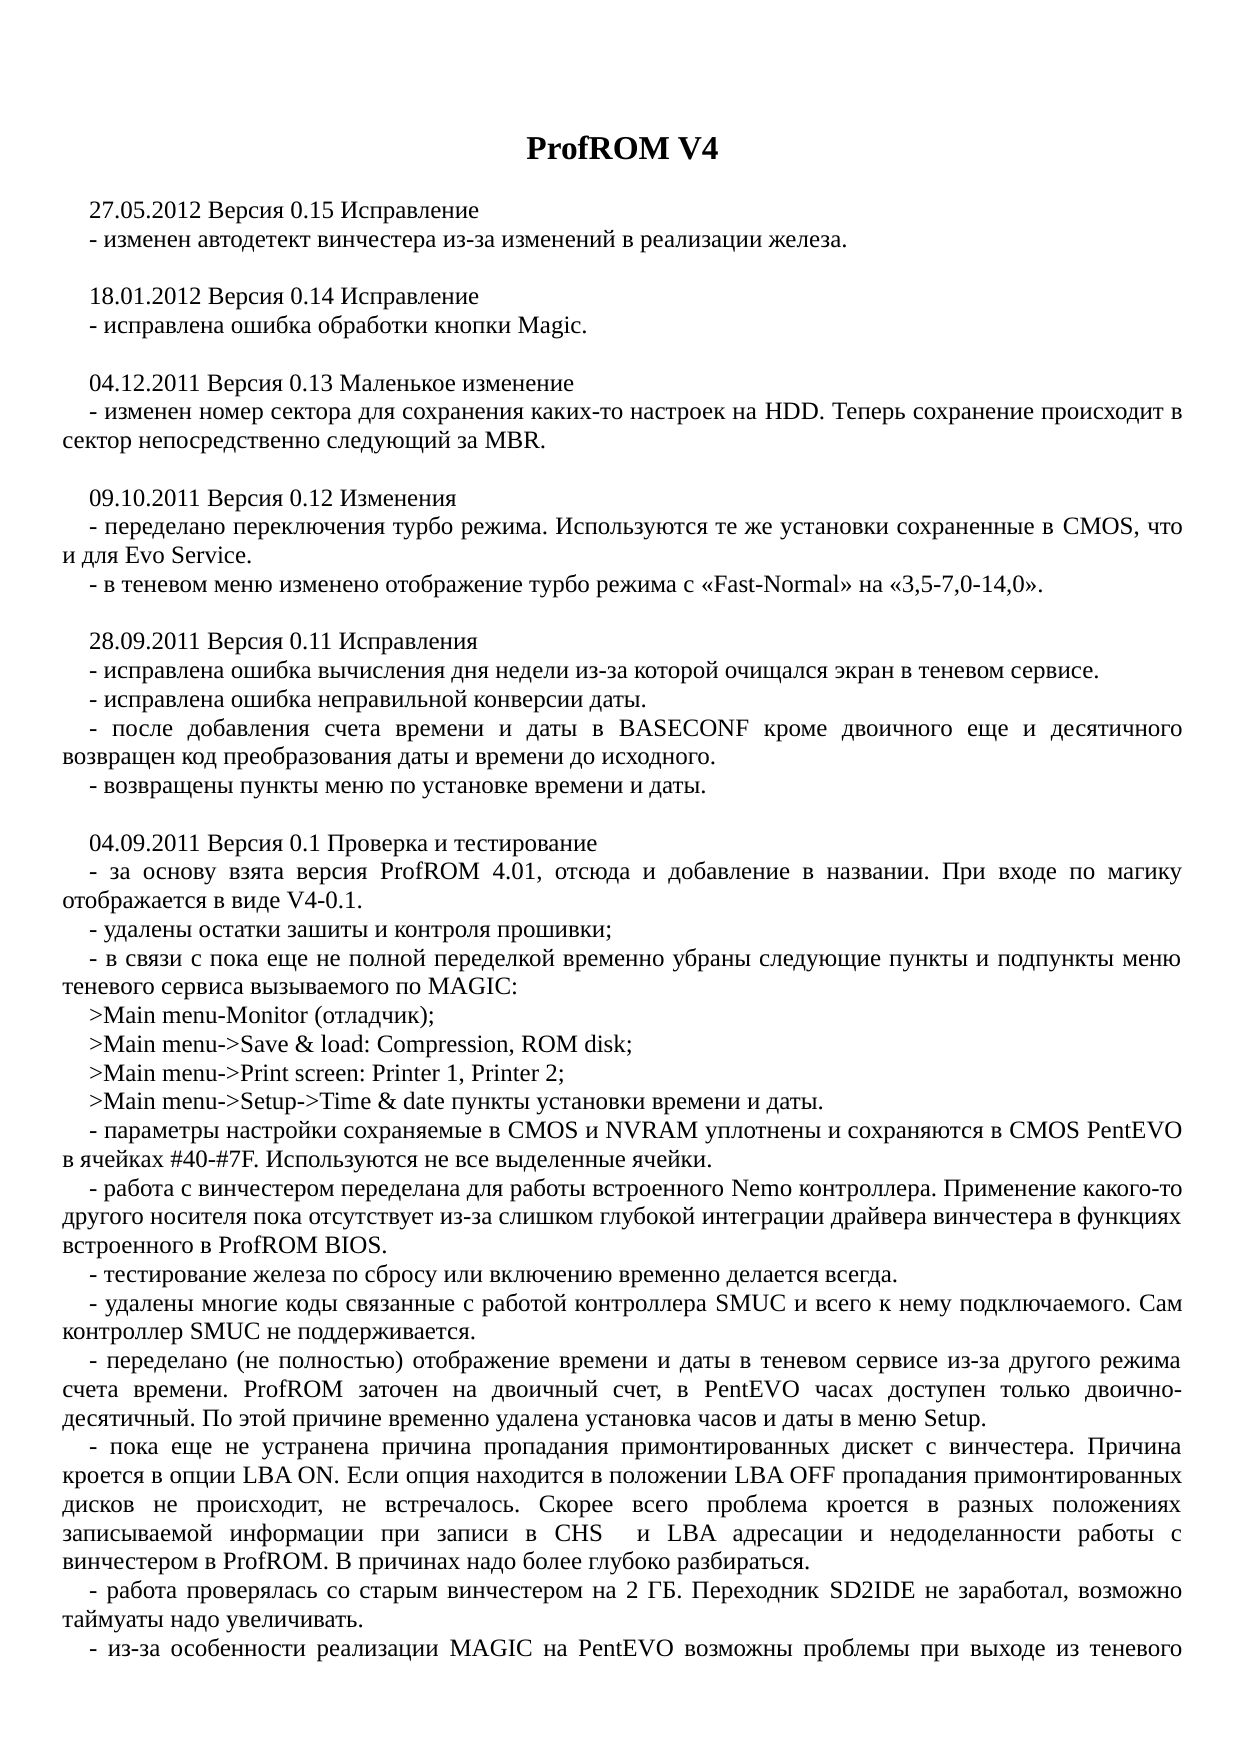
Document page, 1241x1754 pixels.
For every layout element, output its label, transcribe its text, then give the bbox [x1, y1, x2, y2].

text - исправлена ошибка неправильной конверсии даты. [62, 684, 1183, 713]
text - изменен автодетект винчестера из-за изменений в реализации железа. [62, 224, 1183, 253]
text - в теневом меню изменено отображение турбо режима с «Fast-Normal» на «3,5-7,0-14,0». [62, 569, 1183, 598]
text >Main menu->Setup->Time & date пункты установки времени и даты. [62, 1086, 1183, 1115]
text - тестирование железа по сбросу или включению временно делается всегда. [62, 1259, 1183, 1288]
text - пока еще не устранена причина пропадания примонтированных дискет с винчестера. Причина кроется в опции LBA ON. Если опция находится в положении LBA OFF пропадания примонтированных дисков не происходит, не встречалось. Скорее всего проблема кроется в разных положениях записываемой информации при записи в CHS и LBA адресации и недоделанности работы с винчестером в ProfROM. В причинах надо более глубоко разбираться. [62, 1431, 1183, 1575]
text >Main menu->Print screen: Printer 1, Printer 2; [62, 1058, 1183, 1086]
text - возвращены пункты меню по установке времени и даты. [62, 770, 1183, 799]
text 04.09.2011 Версия 0.1 Проверка и тестирование [62, 828, 1183, 856]
text 09.10.2011 Версия 0.12 Изменения [62, 483, 1183, 511]
text - удалены многие коды связанные с работой контроллера SMUC и всего к нему подключаемого. Сам контроллер SMUC не поддерживается. [62, 1288, 1183, 1345]
text 04.12.2011 Версия 0.13 Маленькое изменение [62, 368, 1183, 396]
text >Main menu->Save & load: Compression, ROM disk; [62, 1029, 1183, 1058]
text - за основу взята версия ProfROM 4.01, отсюда и добавление в названии. При входе по магику отображается в виде V4-0.1. [62, 856, 1183, 914]
text ProfROM V4 [62, 128, 1183, 166]
text 18.01.2012 Версия 0.14 Исправление [62, 281, 1183, 310]
text - работа с винчестером переделана для работы встроенного Nemo контроллера. Применение какого-то другого носителя пока отсутствует из-за слишком глубокой интеграции драйвера винчестера в функциях встроенного в ProfROM BIOS. [62, 1173, 1183, 1259]
text - исправлена ошибка обработки кнопки Magic. [62, 310, 1183, 339]
text - изменен номер сектора для сохранения каких-то настроек на HDD. Теперь сохранение происходит в сектор непосредственно следующий за MBR. [62, 396, 1183, 454]
text - после добавления счета времени и даты в BASECONF кроме двоичного еще и десятичного возвращен код преобразования даты и времени до исходного. [62, 713, 1183, 770]
text - из-за особенности реализации MAGIC на PentEVO возможны проблемы при выходе из теневого [62, 1633, 1183, 1661]
text - параметры настройки сохраняемые в CMOS и NVRAM уплотнены и сохраняются в CMOS PentEVO в ячейках #40-#7F. Используются не все выделенные ячейки. [62, 1115, 1183, 1173]
text - удалены остатки зашиты и контроля прошивки; [62, 914, 1183, 943]
text - работа проверялась со старым винчестером на 2 ГБ. Переходник SD2IDE не заработал, возможно таймуаты надо увеличивать. [62, 1575, 1183, 1633]
text - переделано переключения турбо режима. Используются те же установки сохраненные в CMOS, что и для Evo Service. [62, 511, 1183, 569]
text >Main menu-Monitor (отладчик); [62, 1000, 1183, 1029]
text 27.05.2012 Версия 0.15 Исправление [62, 195, 1183, 224]
text 28.09.2011 Версия 0.11 Исправления [62, 626, 1183, 655]
text - в связи с пока еще не полной переделкой временно убраны следующие пункты и подпункты меню теневого сервиса вызываемого по MAGIC: [62, 943, 1183, 1000]
text - исправлена ошибка вычисления дня недели из-за которой очищался экран в теневом сервисе. [62, 655, 1183, 684]
text - переделано (не полностью) отображение времени и даты в теневом сервисе из-за другого режима счета времени. ProfROM заточен на двоичный счет, в PentEVO часах доступен только двоично-десятичный. По этой причине временно удалена установка часов и даты в меню Setup. [62, 1345, 1183, 1431]
